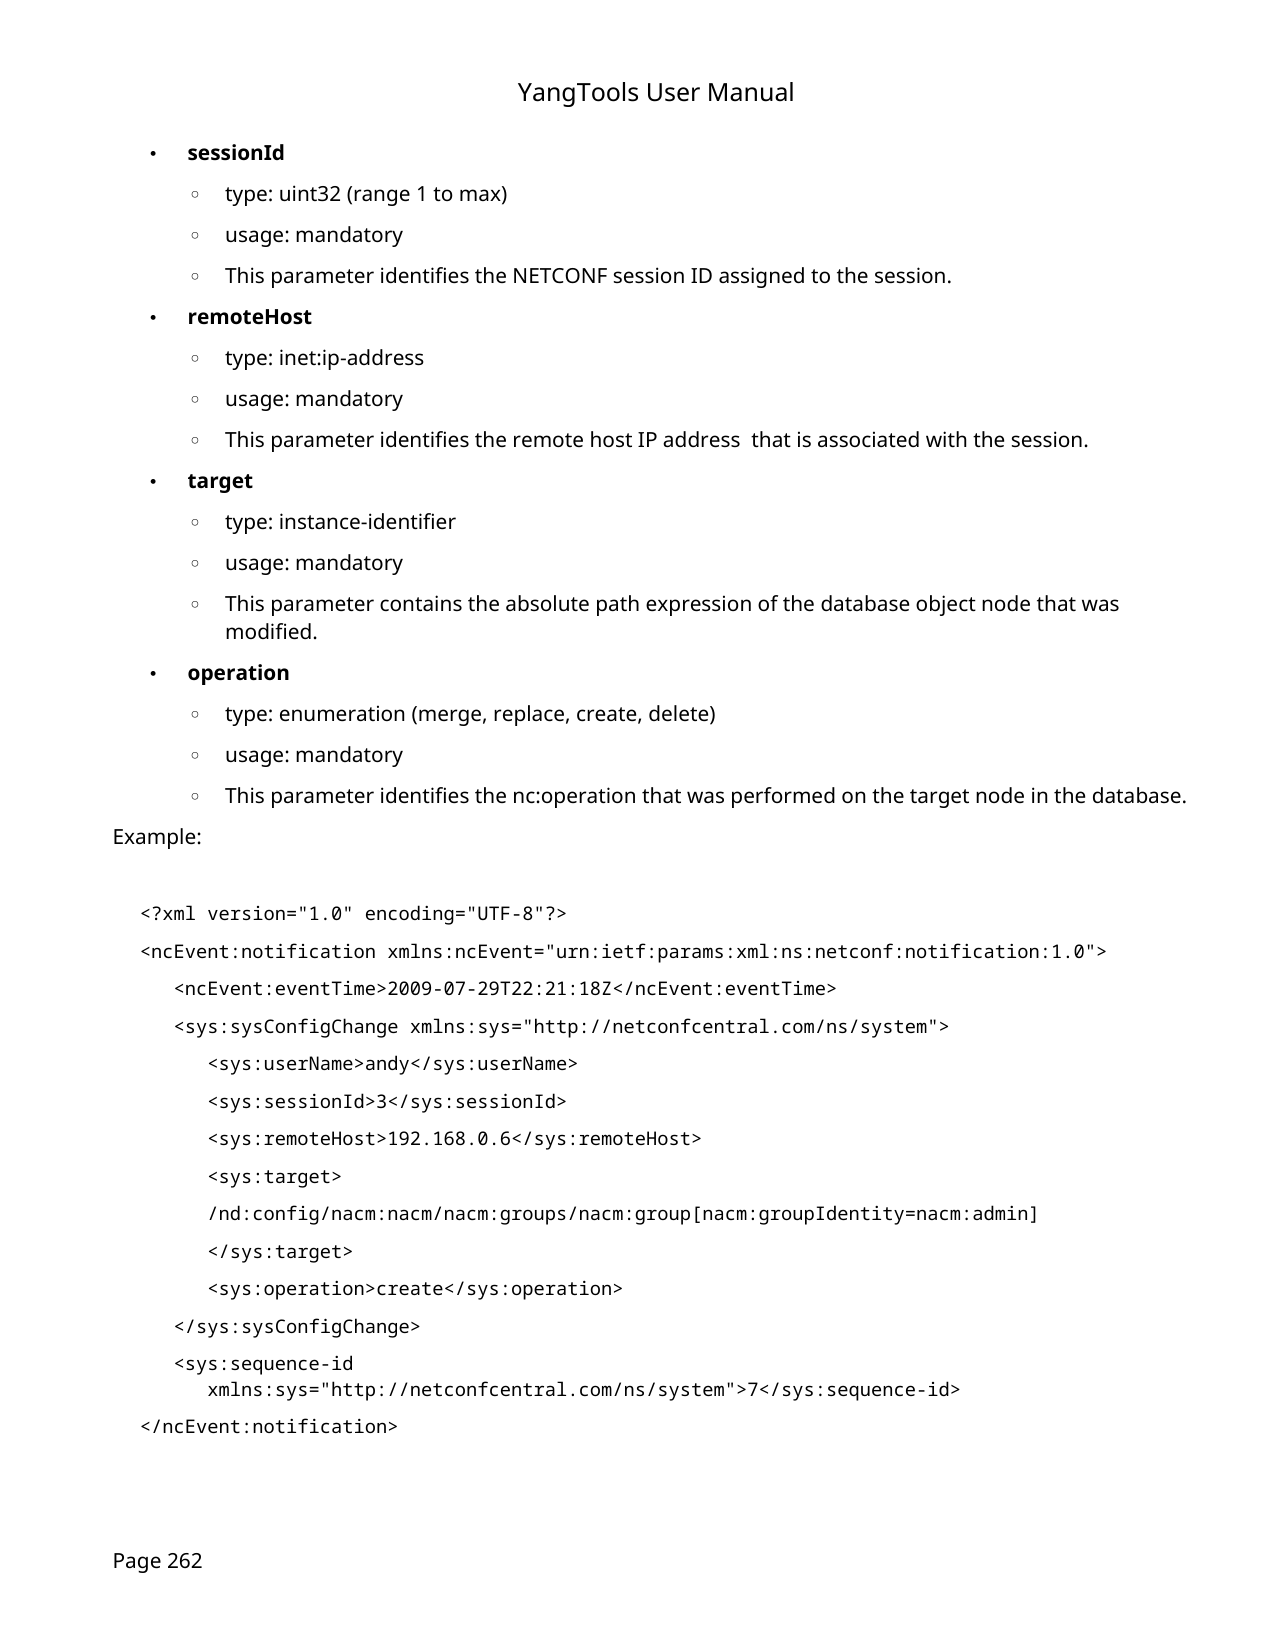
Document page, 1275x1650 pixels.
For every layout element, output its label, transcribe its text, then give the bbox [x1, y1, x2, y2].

text </ncEvent:notification> [139, 1413, 1200, 1439]
list usage: mandatory [187, 384, 1200, 413]
list type: enumeration (merge, replace, create, delete) [187, 699, 1200, 728]
text <ncEvent:notification xmlns:ncEvent="urn:ietf:params:xml:ns:netconf:notification:1.0"> [139, 938, 1200, 963]
list This parameter identifies the NETCONF session ID assigned to the session. [187, 261, 1200, 290]
list usage: mandatory [187, 740, 1200, 768]
text <sys:userName>andy</sys:userName> [139, 1050, 1200, 1076]
text <ncEvent:eventTime>2009-07-29T22:21:18Z</ncEvent:eventTime> [139, 975, 1200, 1001]
text <sys:target> [139, 1163, 1200, 1188]
list sessionId [150, 138, 1200, 167]
list This parameter identifies the remote host IP address that is associated with the session. [187, 425, 1200, 453]
list target [150, 466, 1200, 494]
text <sys:operation>create</sys:operation> [139, 1275, 1200, 1301]
text Example: [112, 822, 1200, 850]
text </sys:target> [139, 1238, 1200, 1263]
list type: instance-identifier [187, 507, 1200, 535]
list usage: mandatory [187, 548, 1200, 576]
list This parameter contains the absolute path expression of the database object node that was modified. [187, 589, 1200, 646]
text <sys:sysConfigChange xmlns:sys="http://netconfcentral.com/ns/system"> [139, 1013, 1200, 1038]
text <sys:remoteHost>192.168.0.6</sys:remoteHost> [139, 1125, 1200, 1151]
list This parameter identifies the nc:operation that was performed on the target node in the database. [187, 781, 1200, 809]
list type: uint32 (range 1 to max) [187, 179, 1200, 208]
text <?xml version="1.0" encoding="UTF-8"?> [139, 900, 1200, 926]
list remoteHost [150, 302, 1200, 331]
list operation [150, 658, 1200, 687]
text <sys:sequence-id xmlns:sys="http://netconfcentral.com/ns/system">7</sys:sequence-id> [139, 1350, 1200, 1401]
list usage: mandatory [187, 220, 1200, 249]
text </sys:sysConfigChange> [139, 1313, 1200, 1338]
text <sys:sessionId>3</sys:sessionId> [139, 1088, 1200, 1113]
text /nd:config/nacm:nacm/nacm:groups/nacm:group[nacm:groupIdentity=nacm:admin] [139, 1200, 1200, 1226]
list type: inet:ip-address [187, 343, 1200, 372]
